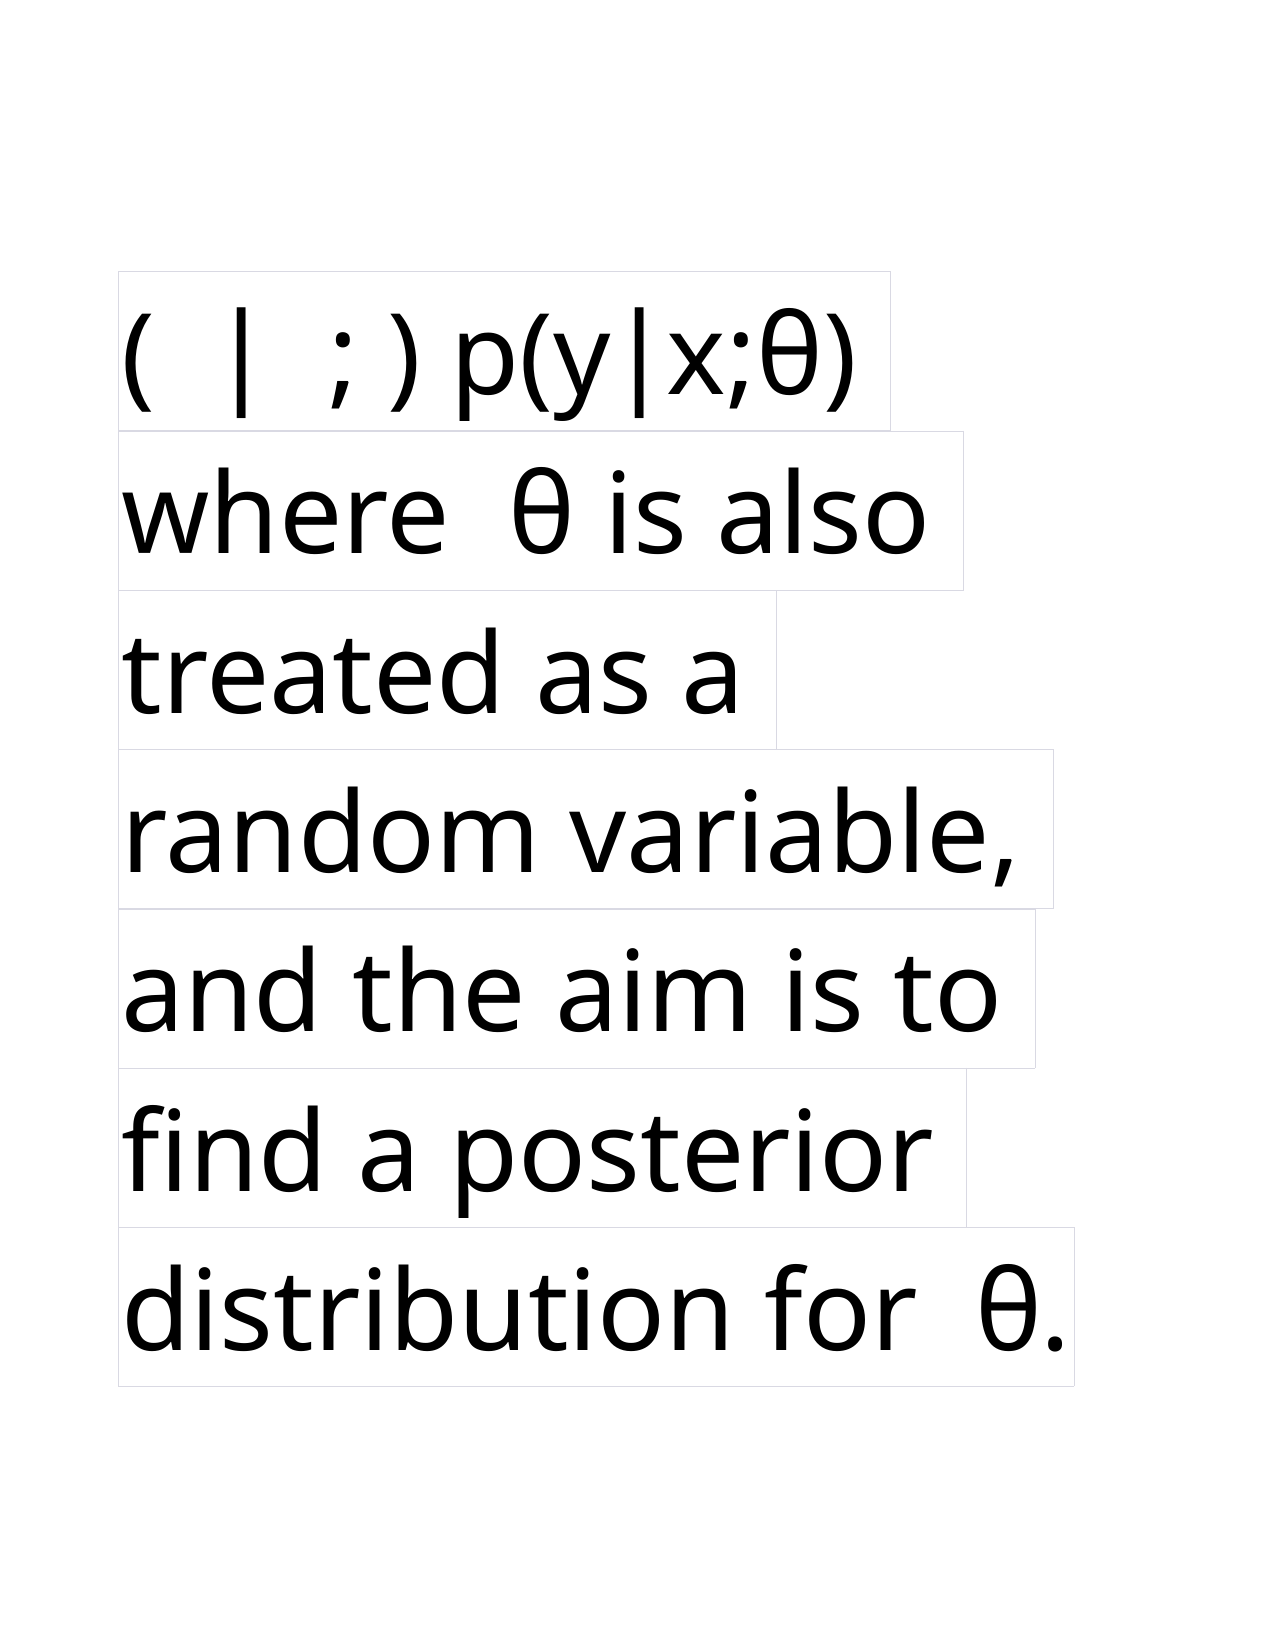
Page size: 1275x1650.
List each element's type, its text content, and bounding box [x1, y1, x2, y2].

text ( ∣ ; ) p(y∣x;θ) where θ is also treated as a random variable, and the aim is to find a posterior distribution for θ. [119, 271, 1157, 1386]
